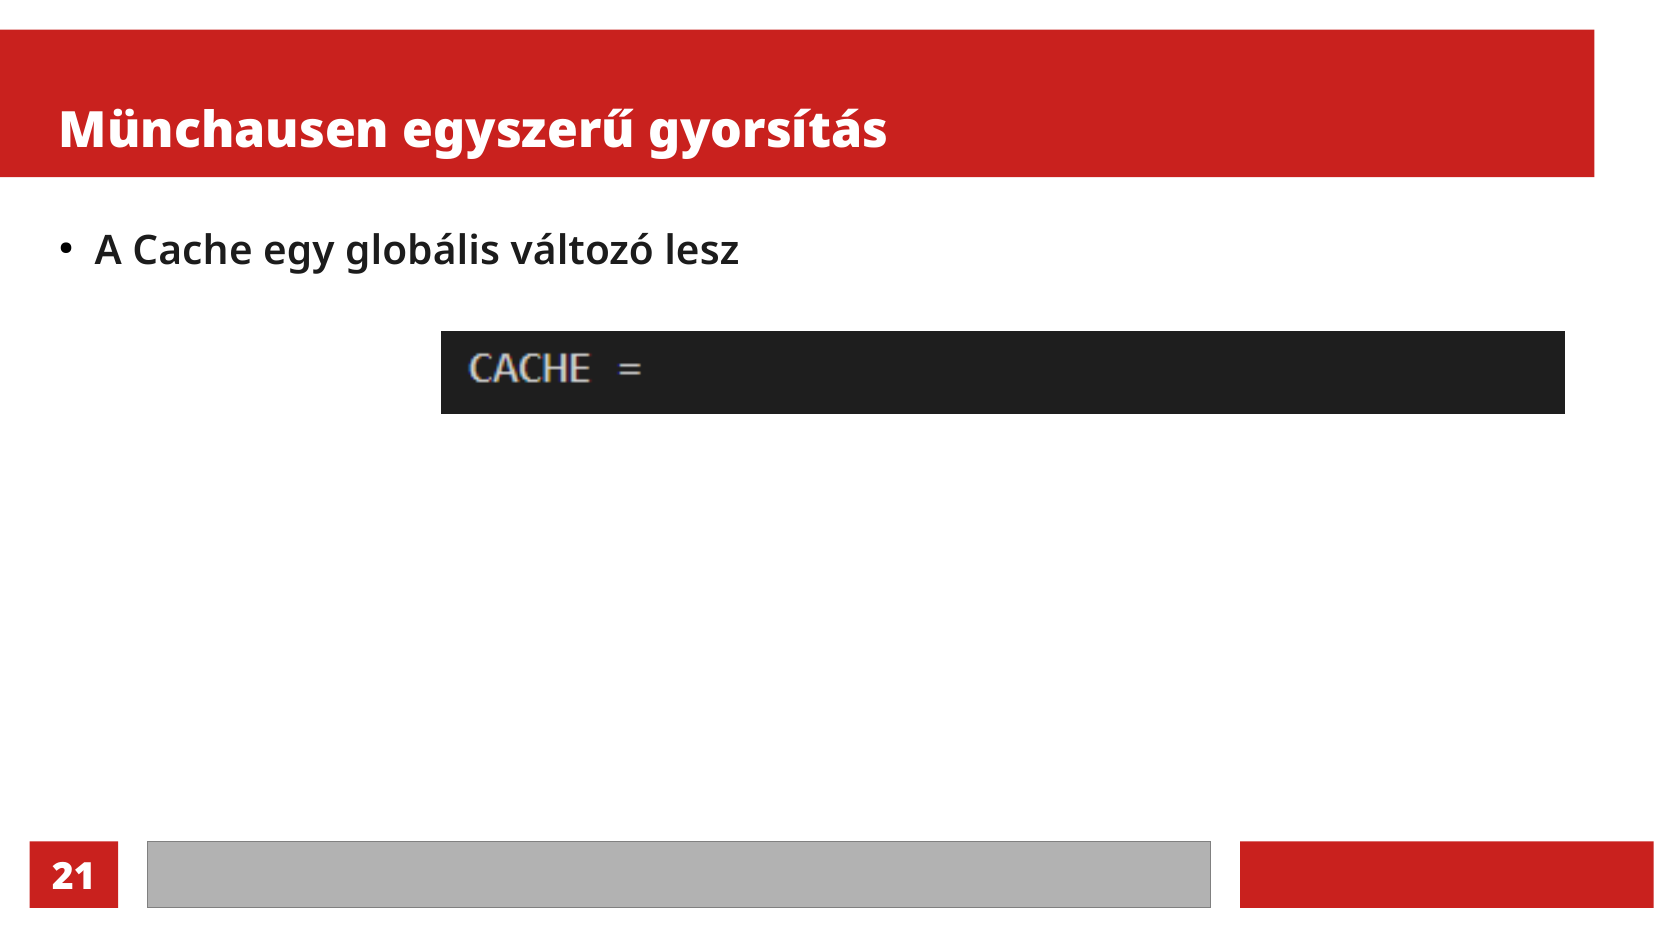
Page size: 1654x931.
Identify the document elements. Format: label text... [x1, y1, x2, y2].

list A Cache egy globális változó lesz [59, 221, 1565, 768]
title Münchausen egyszerű gyorsítás [59, 44, 1595, 163]
picture [441, 331, 1565, 414]
